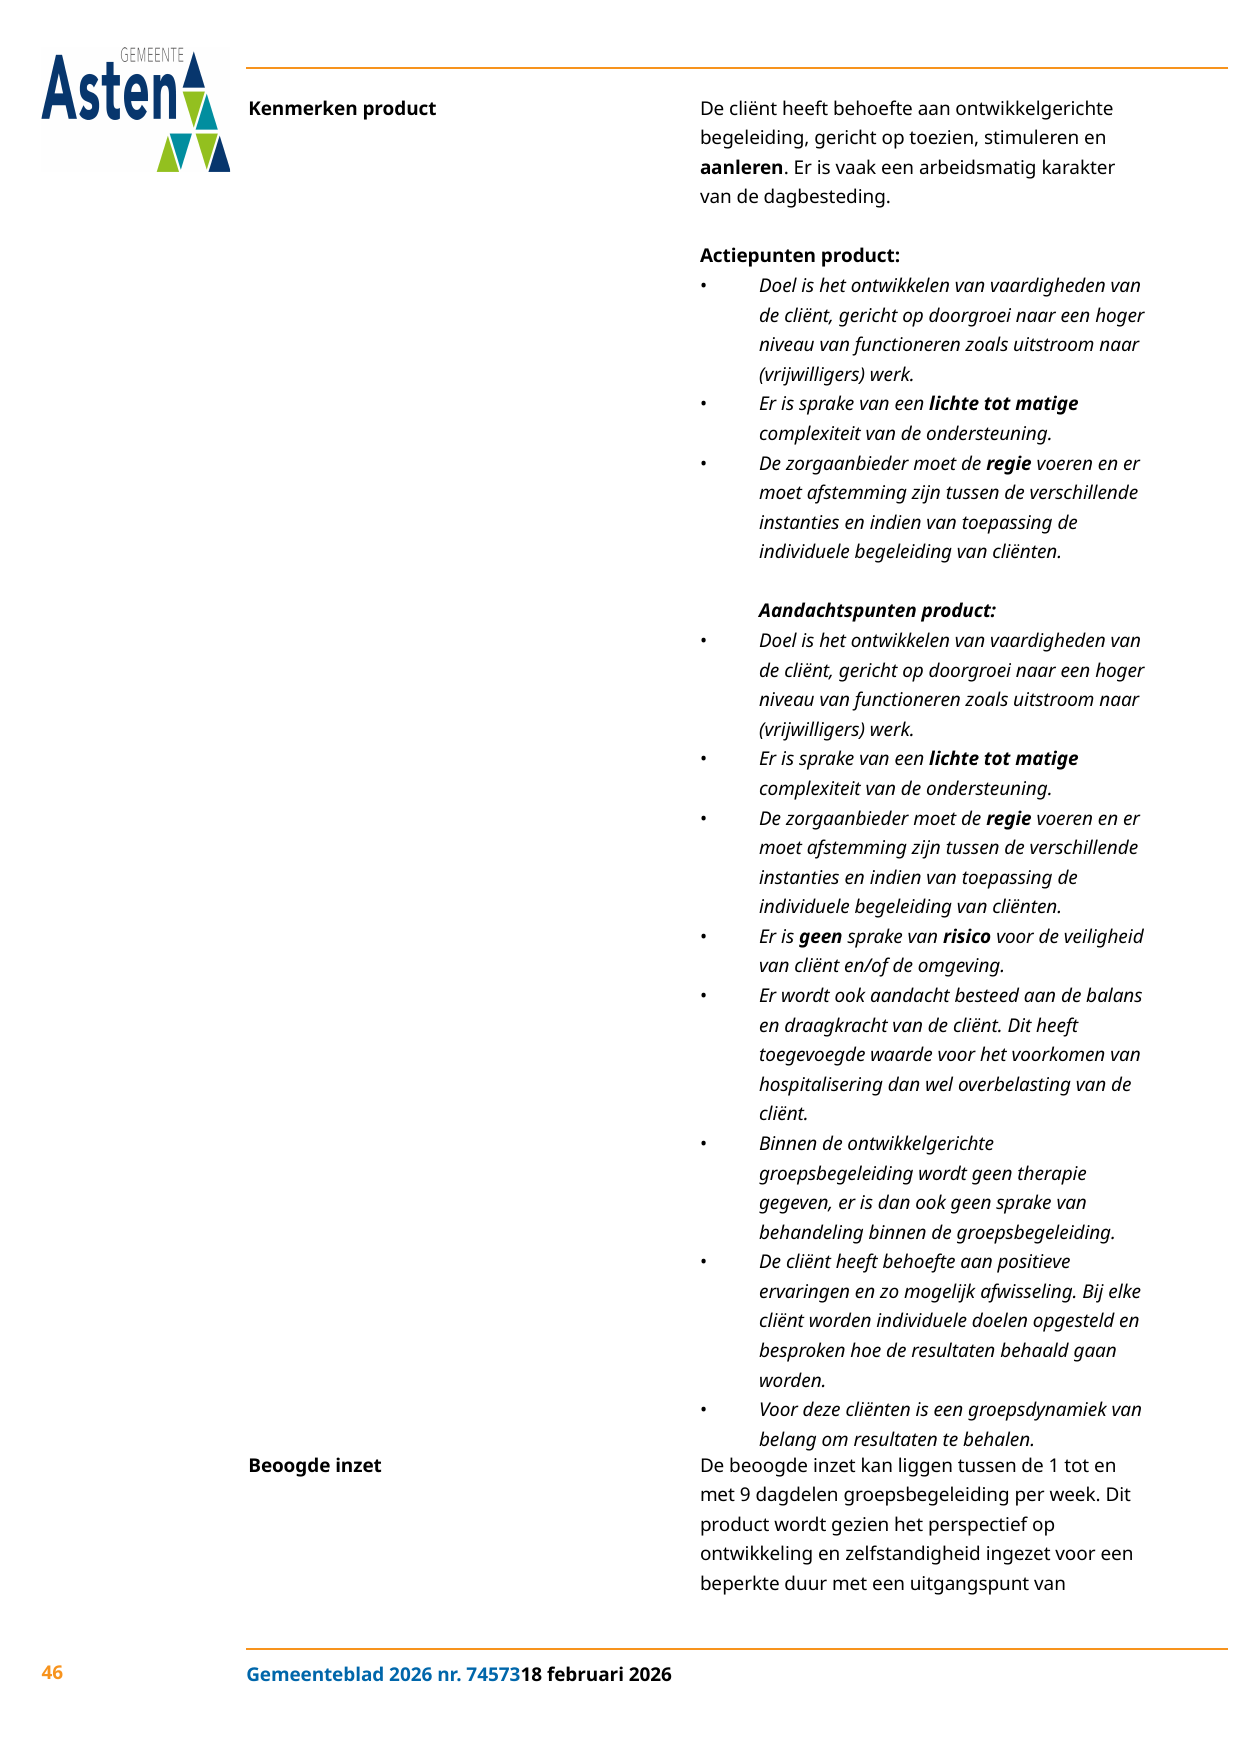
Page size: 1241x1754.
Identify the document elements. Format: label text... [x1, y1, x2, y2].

table_cell Beoogde inzet [248, 1452, 700, 1596]
table_cell De beoogde inzet kan liggen tussen de 1 tot en met 9 dagdelen groepsbegeleiding per week. Dit product wordt gezien het perspectief op ontwikkeling en zelfstandigheid ingezet voor een beperkte duur met een uitgangspunt van [700, 1452, 1152, 1596]
picture [41, 47, 231, 172]
table_cell Kenmerken product [248, 95, 700, 1452]
table_cell De cliënt heeft behoefte aan ontwikkelgerichte begeleiding, gericht op toezien, stimuleren en aanleren. Er is vaak een arbeidsmatig karakter van de dagbesteding. Actiepunten product: Doel is het ontwikkelen van vaardigheden van de cliënt, gericht op doorgroei naar een hoger niveau van functioneren zoals uitstroom naar (vrijwilligers) werk. Er is sprake van een lichte tot matige complexiteit van de ondersteuning. De zorgaanbieder moet de regie voeren en er moet afstemming zijn tussen de verschillende instanties en indien van toepassing de individuele begeleiding van cliënten. Aandachtspunten product: Doel is het ontwikkelen van vaardigheden van de cliënt, gericht op doorgroei naar een hoger niveau van functioneren zoals uitstroom naar (vrijwilligers) werk. Er is sprake van een lichte tot matige complexiteit van de ondersteuning. De zorgaanbieder moet de regie voeren en er moet afstemming zijn tussen de verschillende instanties en indien van toepassing de individuele begeleiding van cliënten. Er is geen sprake van risico voor de veiligheid van cliënt en/of de omgeving. Er wordt ook aandacht besteed aan de balans en draagkracht van de cliënt. Dit heeft toegevoegde waarde voor het voorkomen van hospitalisering dan wel overbelasting van de cliënt. Binnen de ontwikkelgerichte groepsbegeleiding wordt geen therapie gegeven, er is dan ook geen sprake van behandeling binnen de groepsbegeleiding. De cliënt heeft behoefte aan positieve ervaringen en zo mogelijk afwisseling. Bij elke cliënt worden individuele doelen opgesteld en besproken hoe de resultaten behaald gaan worden. Voor deze cliënten is een groepsdynamiek van belang om resultaten te behalen. [700, 95, 1152, 1452]
